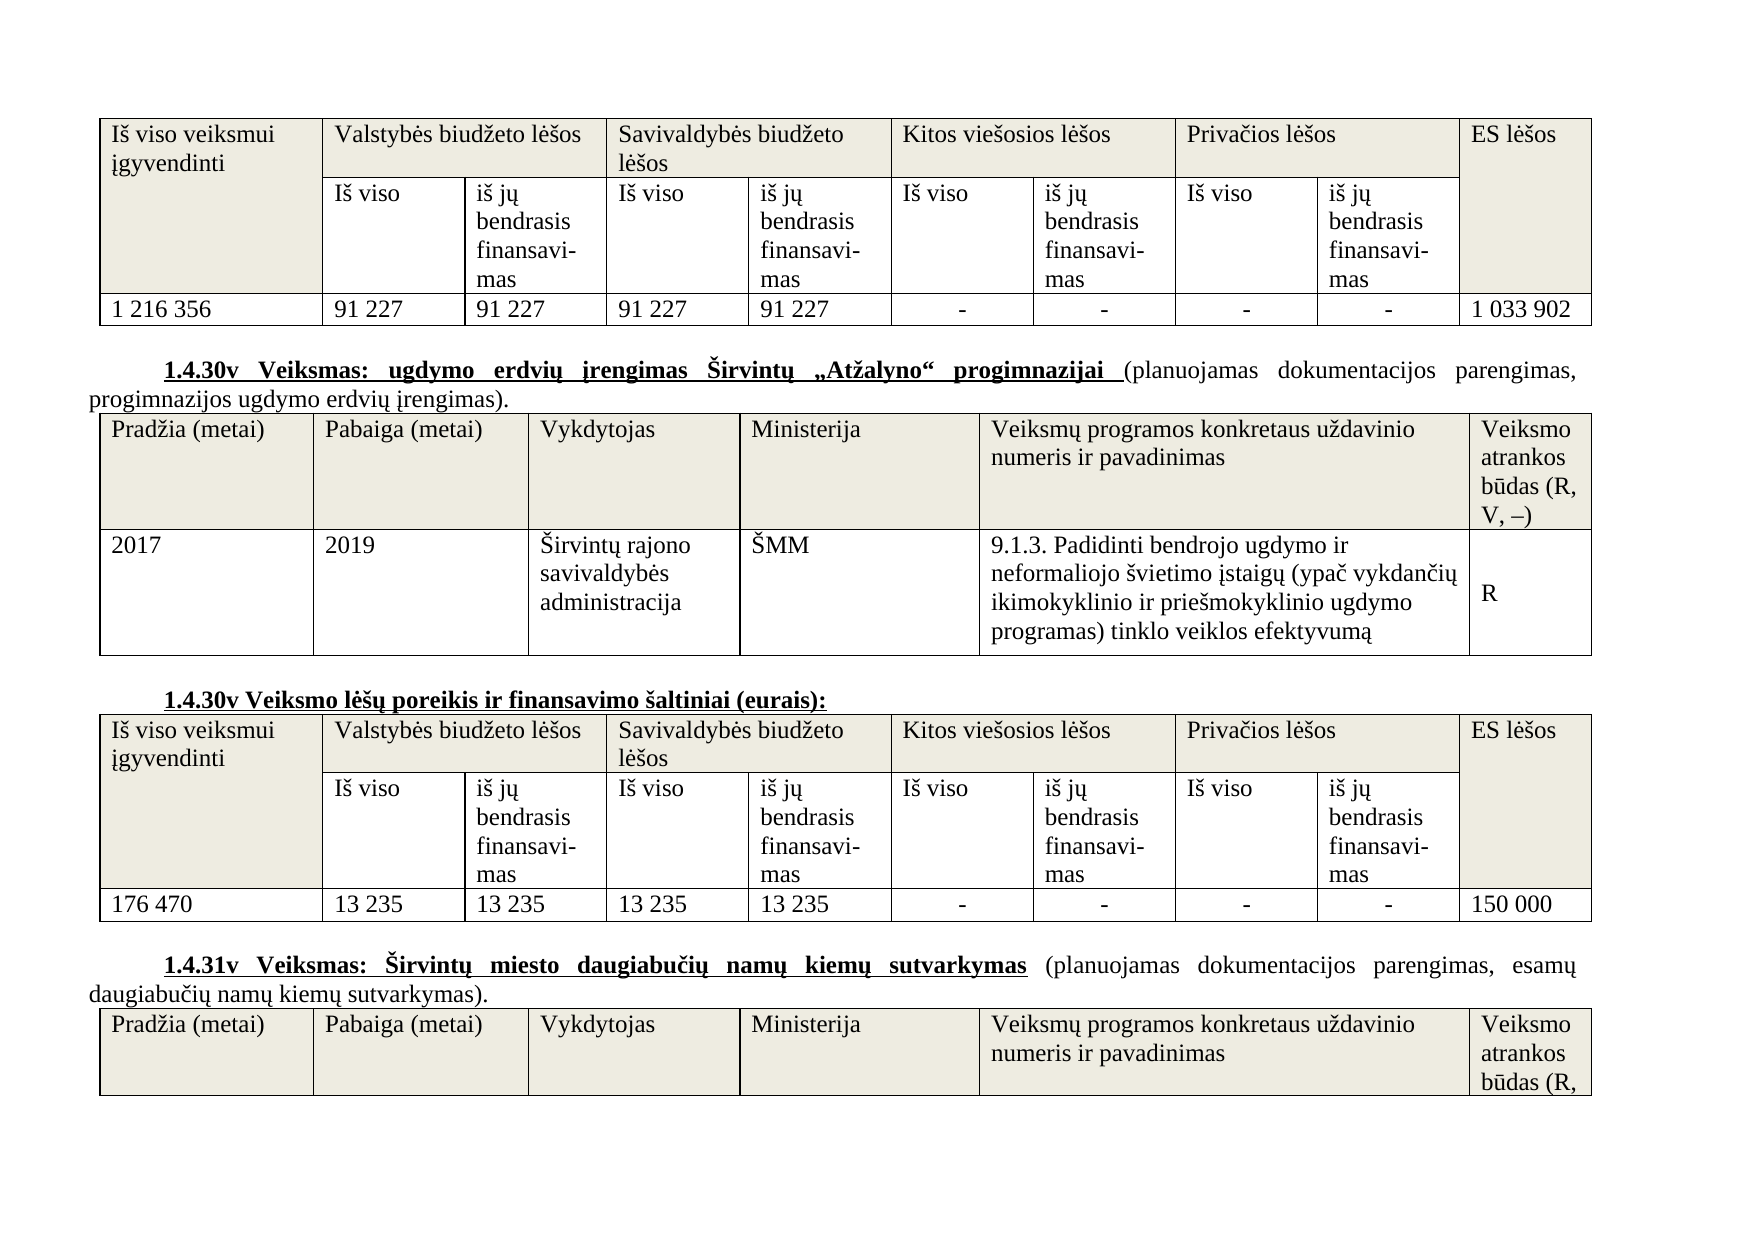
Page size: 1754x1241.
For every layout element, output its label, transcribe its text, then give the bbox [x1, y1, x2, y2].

table_cell Iš viso [323, 773, 464, 888]
table_cell 13 235 [466, 889, 606, 921]
table_cell 9.1.3. Padidinti bendrojo ugdymo ir neformaliojo švietimo įstaigų (ypač vykdančių ikimokyklinio ir priešmokyklinio ugdymo programas) tinklo veiklos efektyvumą [980, 530, 1469, 655]
table_cell - [1034, 294, 1175, 325]
table_cell - [1176, 294, 1317, 325]
table_cell iš jų bendrasis finansavi- mas [466, 773, 606, 888]
table_cell Iš viso [892, 773, 1033, 888]
table_header Kitos viešosios lėšos [892, 715, 1175, 772]
table_cell 2019 [314, 530, 528, 655]
table_cell iš jų bendrasis finansavi- mas [1318, 773, 1459, 888]
table_header Ministerija [741, 1009, 979, 1095]
table_header Privačios lėšos [1176, 715, 1459, 772]
table_cell 150 000 [1460, 889, 1591, 921]
table_cell iš jų bendrasis finansavi- mas [749, 178, 891, 293]
table_header Veiksmų programos konkretaus uždavinio numeris ir pavadinimas [980, 1009, 1469, 1095]
table_cell 91 227 [466, 294, 606, 325]
table_header Savivaldybės biudžeto lėšos [607, 119, 891, 177]
table_header ES lėšos [1460, 119, 1591, 293]
table_header Kitos viešosios lėšos [892, 119, 1175, 177]
table_cell iš jų bendrasis finansavi- mas [749, 773, 891, 888]
table_cell iš jų bendrasis finansavi- mas [1318, 178, 1459, 293]
table_cell R [1470, 530, 1591, 655]
table_header Vykdytojas [529, 414, 739, 529]
table_cell Iš viso [323, 178, 464, 293]
table_cell iš jų bendrasis finansavi- mas [1034, 178, 1175, 293]
table_cell 91 227 [749, 294, 891, 325]
table_cell Iš viso [1176, 178, 1317, 293]
table_header Vykdytojas [529, 1009, 739, 1095]
table_header Veiksmo atrankos būdas (R, V, –) [1470, 414, 1591, 529]
table_cell Iš viso [607, 178, 748, 293]
table_header Veiksmų programos konkretaus uždavinio numeris ir pavadinimas [980, 414, 1469, 529]
table_cell 13 235 [323, 889, 464, 921]
table_header Pradžia (metai) [101, 1009, 313, 1095]
table_header Iš viso veiksmui įgyvendinti [101, 715, 322, 888]
table_header Privačios lėšos [1176, 119, 1459, 177]
table_header Valstybės biudžeto lėšos [323, 715, 606, 772]
table_header Veiksmo atrankos būdas (R, [1470, 1009, 1591, 1095]
table_header Ministerija [741, 414, 979, 529]
table_cell - [892, 889, 1033, 921]
table_cell 1 033 902 [1460, 294, 1591, 325]
text 1.4.30v Veiksmo lėšų poreikis ir finansavimo šaltiniai (eurais): [89, 685, 1577, 714]
table_header Savivaldybės biudžeto lėšos [607, 715, 891, 772]
table_cell - [1176, 889, 1317, 921]
table_cell iš jų bendrasis finansavi- mas [466, 178, 606, 293]
table_cell iš jų bendrasis finansavi- mas [1034, 773, 1175, 888]
text 1.4.31v Veiksmas: Širvintų miesto daugiabučių namų kiemų sutvarkymas (planuojamas dokumentacijos parengimas, esamų daugiabučių namų kiemų sutvarkymas). [89, 951, 1577, 1008]
table_cell 91 227 [607, 294, 748, 325]
table_cell 1 216 356 [101, 294, 322, 325]
table_cell Iš viso [607, 773, 748, 888]
table_cell - [1034, 889, 1175, 921]
table_header Valstybės biudžeto lėšos [323, 119, 606, 177]
table_cell 91 227 [323, 294, 464, 325]
table_cell - [1318, 294, 1459, 325]
text 1.4.30v Veiksmas: ugdymo erdvių įrengimas Širvintų „Atžalyno“ progimnazijai (planuojamas dokumentacijos parengimas, progimnazijos ugdymo erdvių įrengimas). [89, 355, 1577, 413]
table_cell 13 235 [607, 889, 748, 921]
table_cell Iš viso [1176, 773, 1317, 888]
table_header ES lėšos [1460, 715, 1591, 888]
table_cell 176 470 [101, 889, 322, 921]
table_cell 13 235 [749, 889, 891, 921]
table_header Pabaiga (metai) [314, 414, 528, 529]
table_header Pabaiga (metai) [314, 1009, 528, 1095]
table_cell Širvintų rajono savivaldybės administracija [529, 530, 739, 655]
table_cell 2017 [101, 530, 313, 655]
table_cell Iš viso [892, 178, 1033, 293]
table_cell - [892, 294, 1033, 325]
table_cell ŠMM [741, 530, 979, 655]
table_header Iš viso veiksmui įgyvendinti [101, 119, 322, 293]
table_header Pradžia (metai) [101, 414, 313, 529]
table_cell - [1318, 889, 1459, 921]
